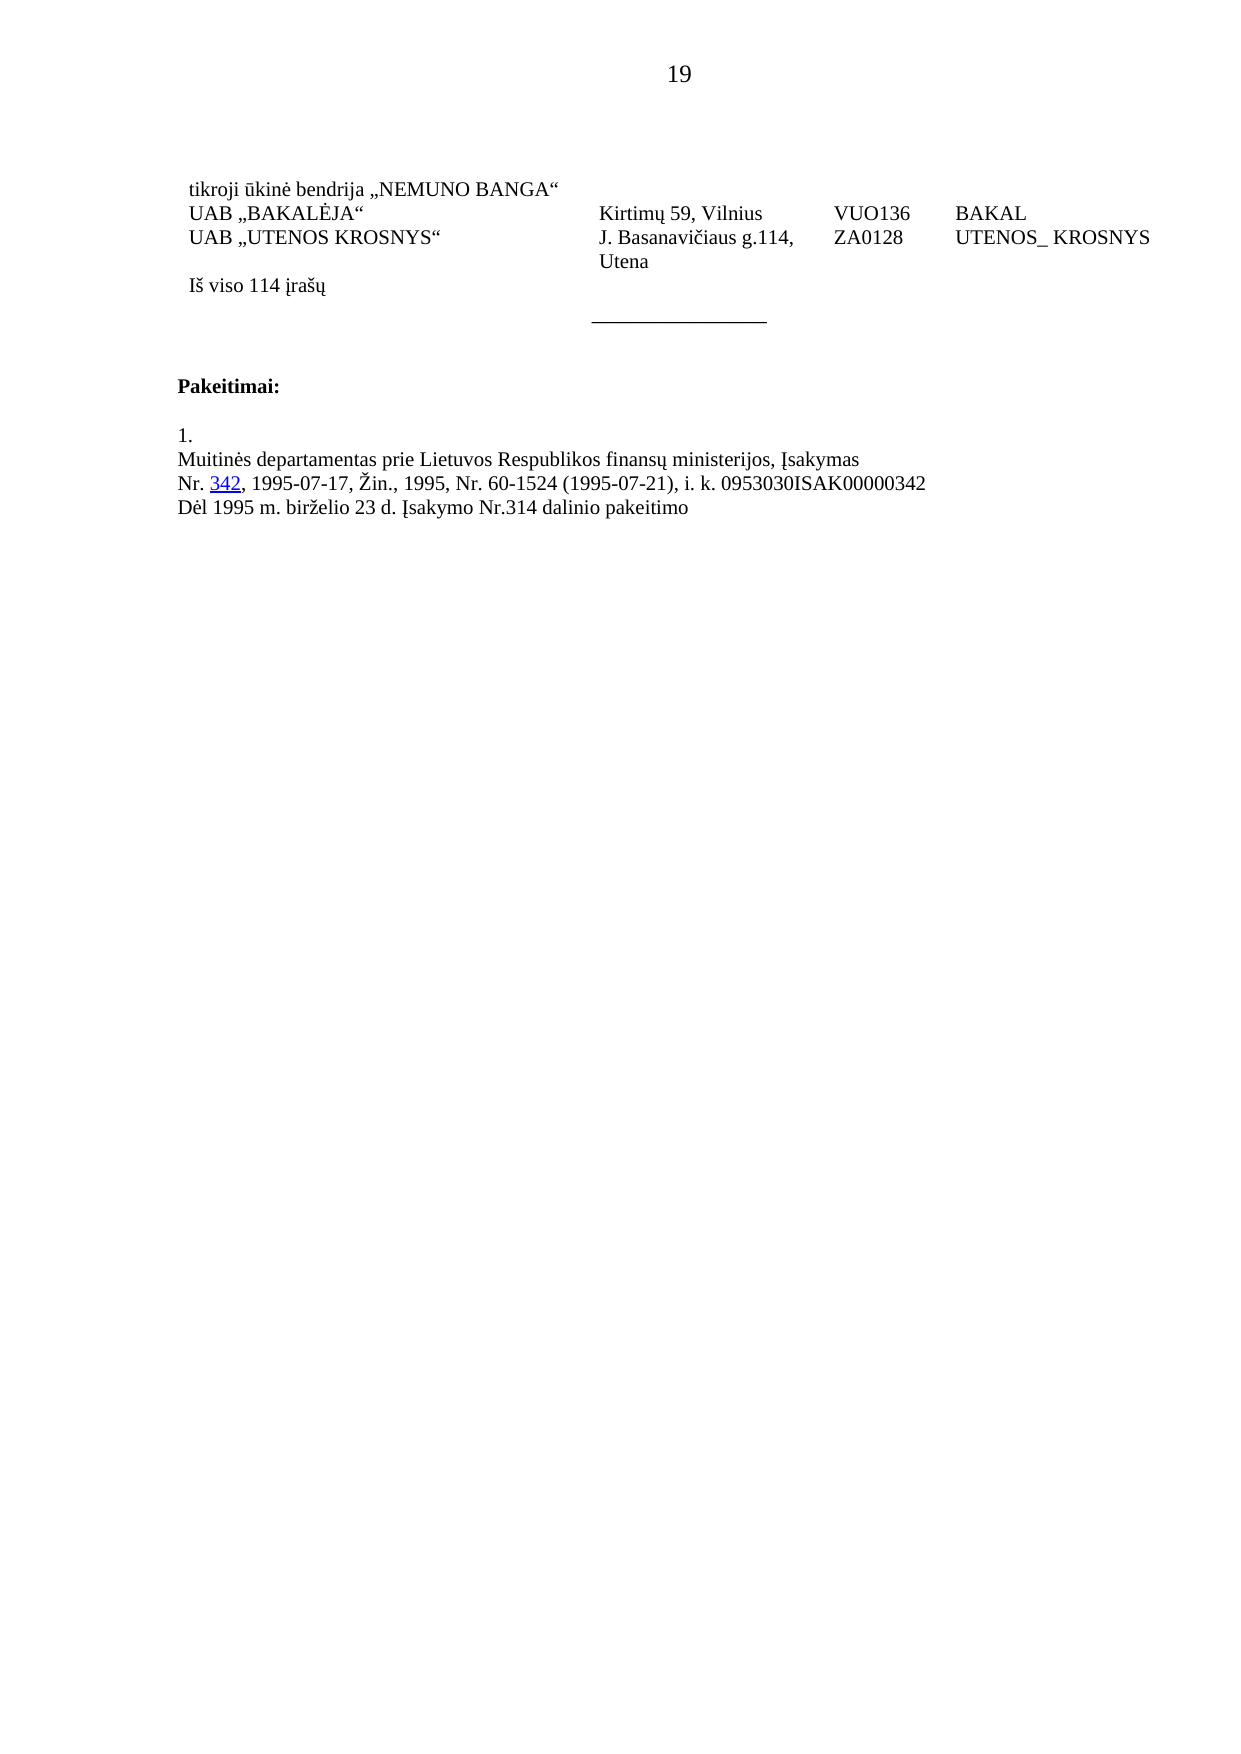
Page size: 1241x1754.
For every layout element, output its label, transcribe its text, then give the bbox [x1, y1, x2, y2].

text Nr. 342, 1995-07-17, Žin., 1995, Nr. 60-1524 (1995-07-21), i. k. 0953030ISAK00000342 [177, 471, 1181, 495]
table_cell [588, 177, 822, 201]
text Pakeitimai: [177, 374, 1181, 398]
table_cell [823, 274, 944, 297]
table_cell VUO136 [823, 201, 944, 225]
text 1. [177, 422, 1181, 447]
table_cell J. Basanavičiaus g.114, Utena [588, 225, 822, 273]
table_cell ZA0128 [823, 225, 944, 273]
text Muitinės departamentas prie Lietuvos Respublikos finansų ministerijos, Įsakymas [177, 447, 1181, 471]
table_cell Kirtimų 59, Vilnius [588, 201, 822, 225]
table_cell [944, 177, 1181, 201]
table_cell [588, 274, 822, 297]
text ______________ [177, 297, 1181, 326]
table_cell [823, 177, 944, 201]
table_cell [944, 274, 1181, 297]
table_cell UAB „UTENOS KROSNYS“ [177, 225, 588, 273]
table_cell UAB „BAKALĖJA“ [177, 201, 588, 225]
table_cell BAKAL [944, 201, 1181, 225]
table_cell tikroji ūkinė bendrija „NEMUNO BANGA“ [177, 177, 588, 201]
table_cell Iš viso 114 įrašų [177, 274, 588, 297]
text Dėl 1995 m. birželio 23 d. Įsakymo Nr.314 dalinio pakeitimo [177, 495, 1181, 519]
table_cell UTENOS_ KROSNYS [944, 225, 1181, 273]
